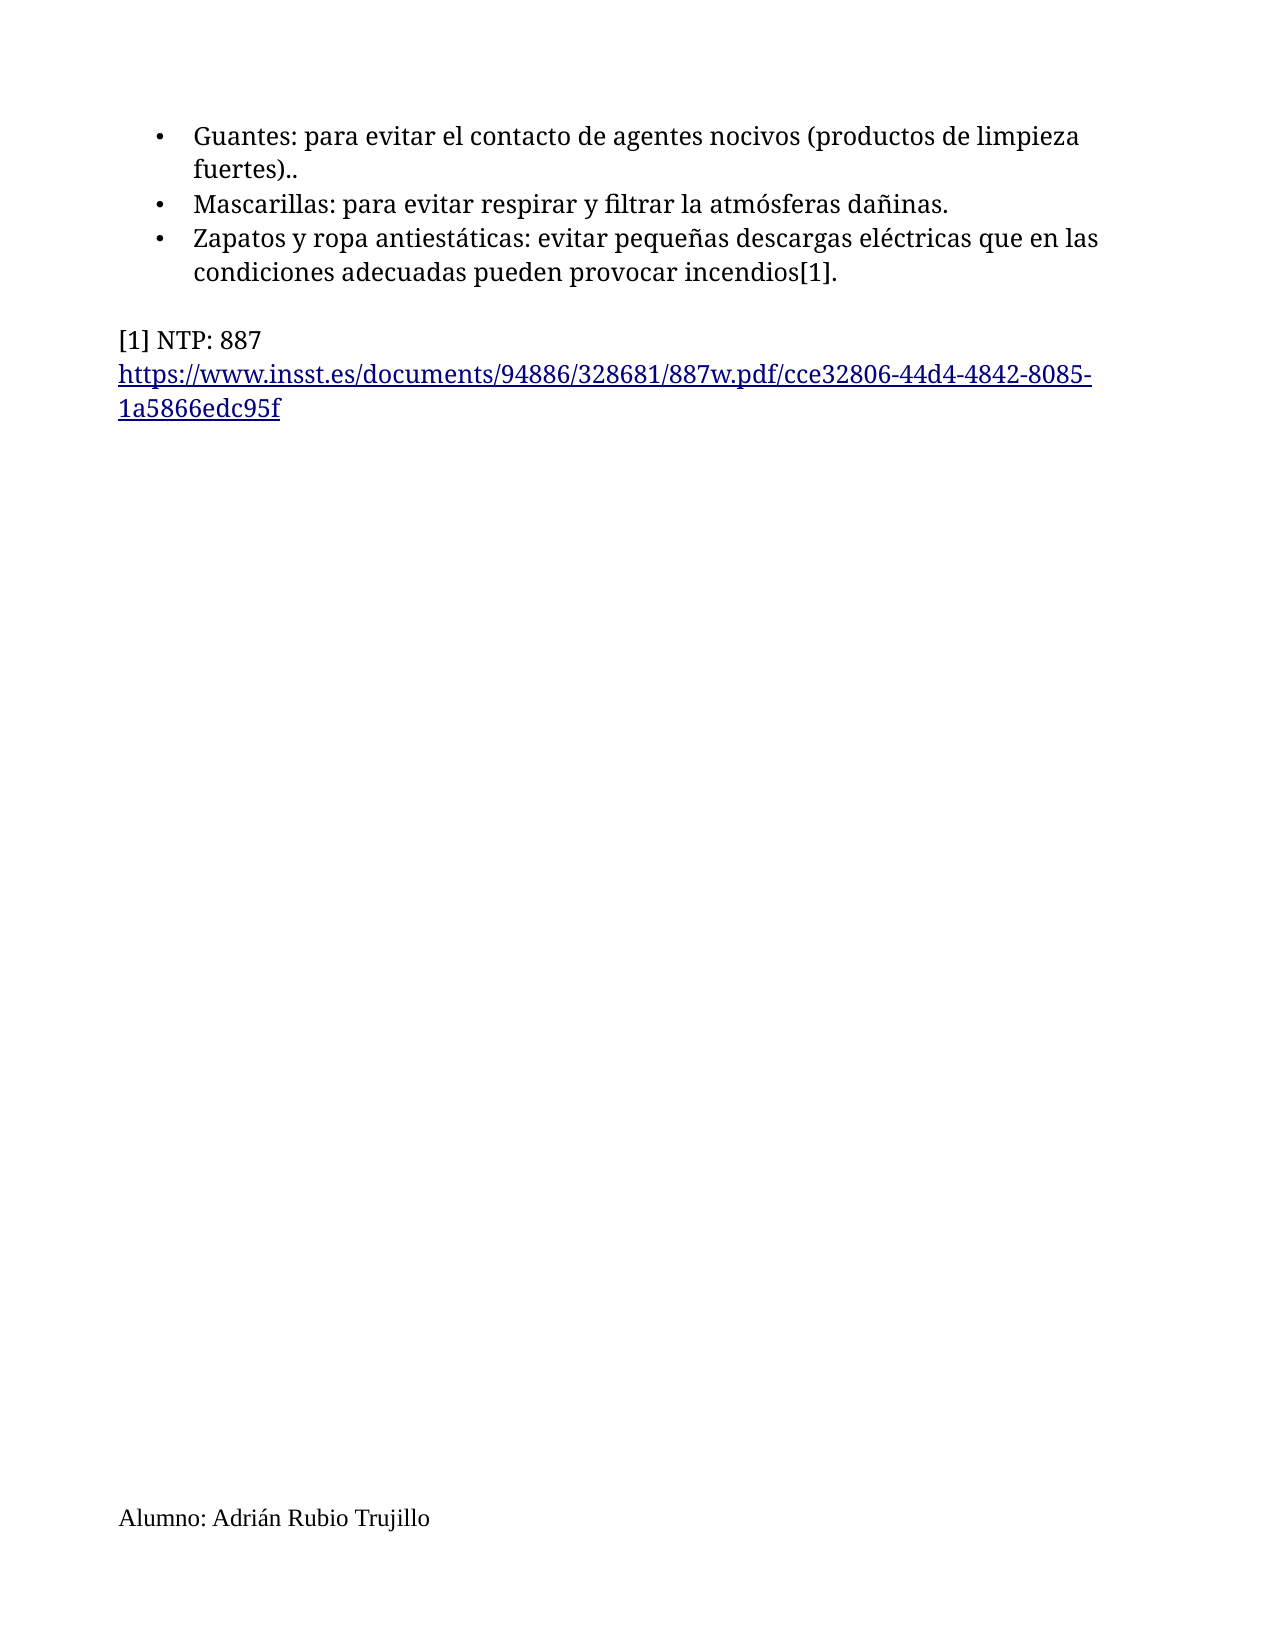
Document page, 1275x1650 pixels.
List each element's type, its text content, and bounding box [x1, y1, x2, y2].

list Mascarillas: para evitar respirar y filtrar la atmósferas dañinas. [156, 186, 1157, 220]
list Guantes: para evitar el contacto de agentes nocivos (productos de limpieza fuertes).. [156, 118, 1157, 186]
text https://www.insst.es/documents/94886/328681/887w.pdf/cce32806-44d4-4842-8085-1a5866edc95f [118, 357, 1157, 425]
list Zapatos y ropa antiestáticas: evitar pequeñas descargas eléctricas que en las condiciones adecuadas pueden provocar incendios[1]. [156, 220, 1157, 288]
text [1] NTP: 887 [118, 322, 1157, 357]
